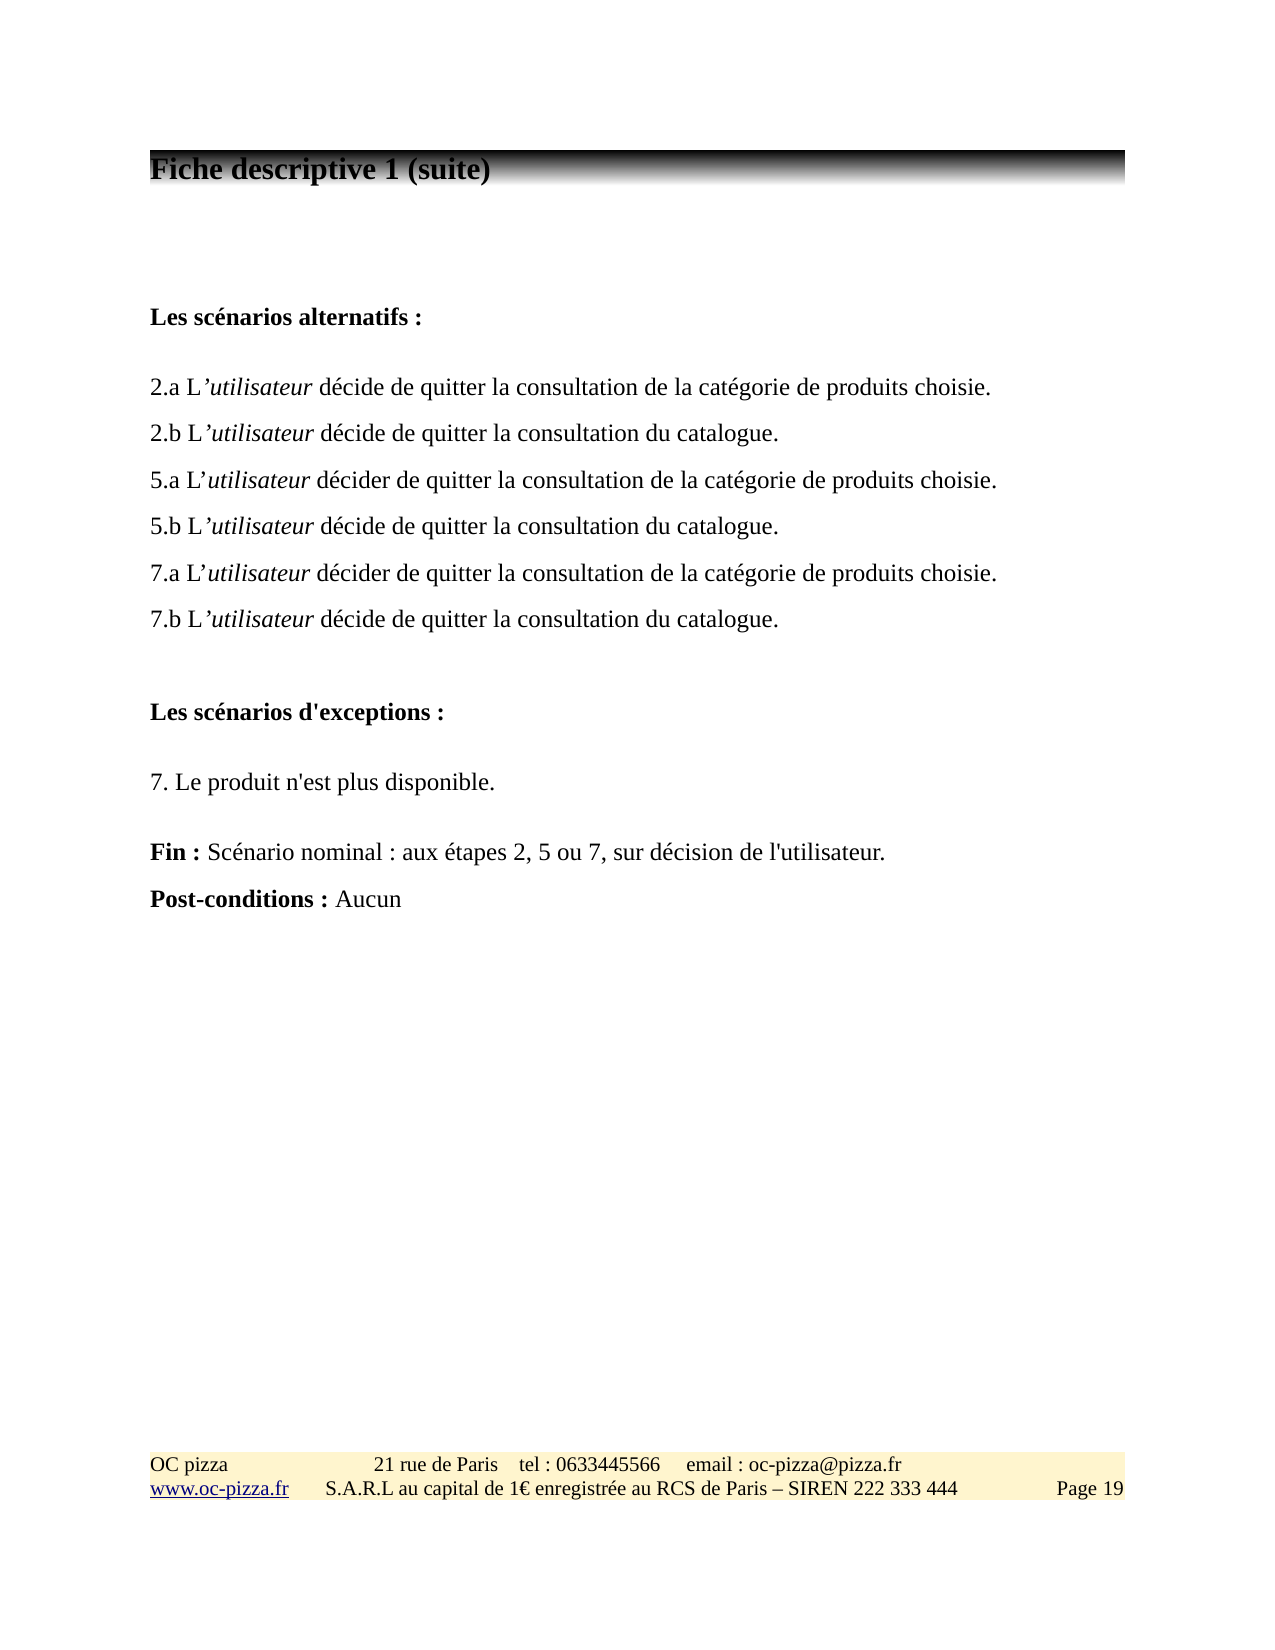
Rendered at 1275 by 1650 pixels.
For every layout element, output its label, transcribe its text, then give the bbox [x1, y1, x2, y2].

text 7.a L’utilisateur décider de quitter la consultation de la catégorie de produits choisie. 7.b L’utilisateur décide de quitter la consultation du catalogue. [150, 558, 1125, 633]
text Fin : Scénario nominal : aux étapes 2, 5 ou 7, sur décision de l'utilisateur. [150, 837, 1125, 866]
text Fiche descriptive 1 (suite) [150, 150, 1125, 186]
text 7. Le produit n'est plus disponible. [150, 767, 1125, 796]
text Post-conditions : Aucun [150, 884, 1125, 913]
text Les scénarios d'exceptions : [150, 697, 1125, 726]
text Les scénarios alternatifs : [150, 302, 1125, 330]
text 2.a L’utilisateur décide de quitter la consultation de la catégorie de produits choisie. 2.b L’utilisateur décide de quitter la consultation du catalogue. 5.a L’utilisateur décider de quitter la consultation de la catégorie de produits choisie. 5.b L’utilisateur décide de quitter la consultation du catalogue. [150, 372, 1125, 540]
